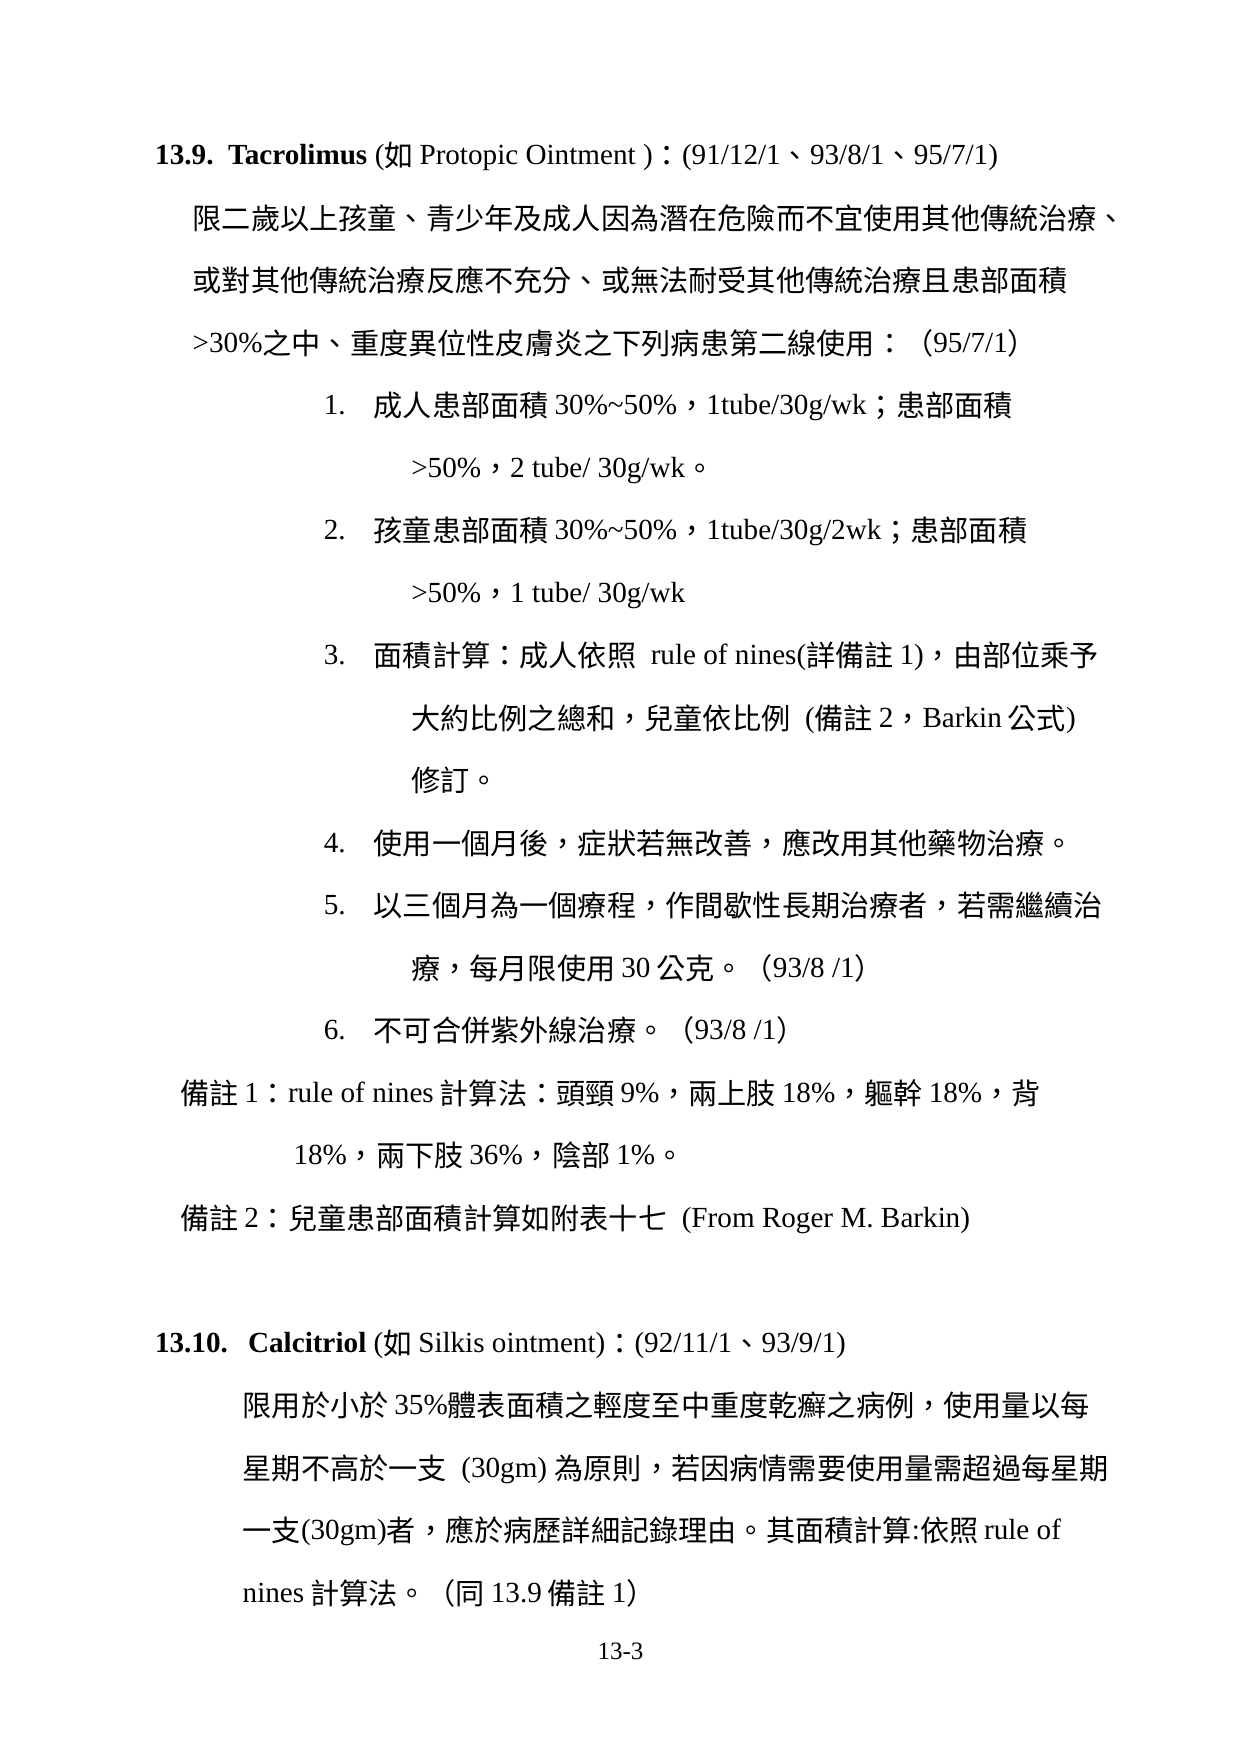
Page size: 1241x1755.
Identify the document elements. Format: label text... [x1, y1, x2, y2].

list 以三個月為一個療程，作間歇性長期治療者，若需繼續治療，每月限使用30公克。（93/8 /1） [323, 862, 1110, 987]
list 孩童患部面積30%~50%，1tube/30g/2wk；患部面積>50%，1 tube/ 30g/wk [323, 487, 1110, 612]
list 面積計算：成人依照 rule of nines(詳備註1)，由部位乘予大約比例之總和，兒童依比例 (備註2，Barkin公式) 修訂。 [323, 612, 1110, 800]
text 限二歲以上孩童、青少年及成人因為潛在危險而不宜使用其他傳統治療、或對其他傳統治療反應不充分、或無法耐受其他傳統治療且患部面積>30%之中、重度異位性皮膚炎之下列病患第二線使用：（95/7/1） [192, 175, 1110, 362]
text 13.9. Tacrolimus (如Protopic Ointment )：(91/12/1、93/8/1、95/7/1) [155, 112, 1110, 175]
text 備註2：兒童患部面積計算如附表十七 (From Roger M. Barkin) [180, 1175, 1110, 1237]
list 使用一個月後，症狀若無改善，應改用其他藥物治療。 [323, 800, 1110, 862]
list 成人患部面積30%~50%，1tube/30g/wk；患部面積>50%，2 tube/ 30g/wk。 [323, 362, 1110, 487]
text 限用於小於35%體表面積之輕度至中重度乾癬之病例，使用量以每星期不高於一支 (30gm) 為原則，若因病情需要使用量需超過每星期一支(30gm)者，應於病歷詳細記錄理由。其面積計算:依照rule of nines計算法。（同13.9備註1） [242, 1362, 1110, 1612]
text 備註1：rule of nines計算法：頭頸9%，兩上肢18%，軀幹18%，背18%，兩下肢36%，陰部1%。 [180, 1050, 1110, 1175]
text 13.10. Calcitriol (如Silkis ointment)：(92/11/1、93/9/1) [130, 1300, 1110, 1362]
list 不可合併紫外線治療。（93/8 /1） [323, 987, 1110, 1050]
